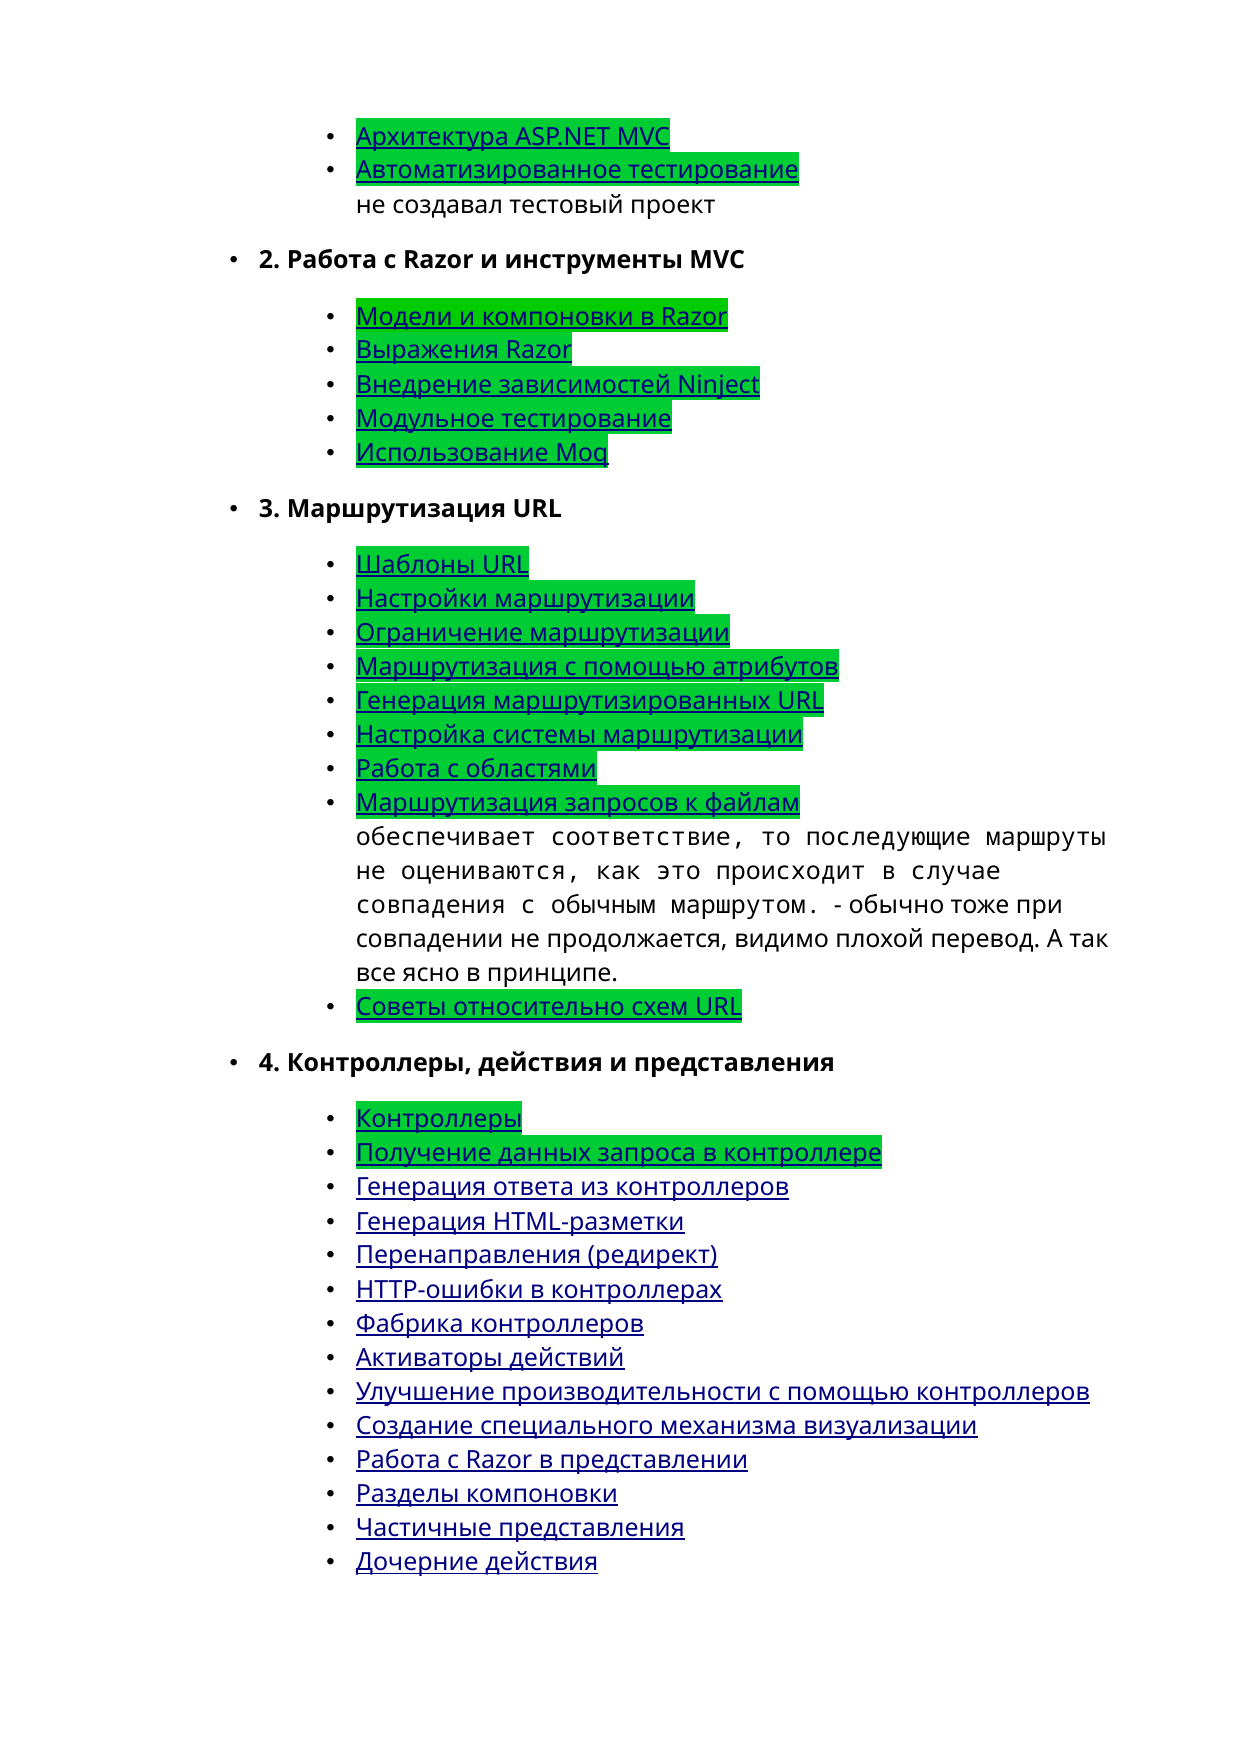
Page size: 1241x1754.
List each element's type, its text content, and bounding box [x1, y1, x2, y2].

list Настройки маршрутизации [326, 580, 1122, 614]
list Контроллеры [326, 1101, 1122, 1135]
list Модели и компоновки в Razor [326, 298, 1122, 332]
list Генерация ответа из контроллеров [326, 1169, 1122, 1203]
list Дочерние действия [326, 1544, 1122, 1578]
list Маршрутизация с помощью атрибутов [326, 648, 1122, 682]
list Работа с областями [326, 751, 1122, 785]
list Выражения Razor [326, 332, 1122, 366]
subtitle 3. Маршрутизация URL [229, 490, 1100, 524]
list Использование Moq [326, 434, 1122, 468]
list Активаторы действий [326, 1339, 1122, 1373]
list Частичные представления [326, 1510, 1122, 1544]
list Работа с Razor в представлении [326, 1442, 1122, 1476]
list HTTP-ошибки в контроллерах [326, 1271, 1122, 1305]
list Автоматизированное тестирование [326, 152, 1122, 186]
subtitle 4. Контроллеры, действия и представления [229, 1045, 1100, 1079]
list Перенаправления (редирект) [326, 1237, 1122, 1271]
list Настройка системы маршрутизации [326, 717, 1122, 751]
list Получение данных запроса в контроллере [326, 1135, 1122, 1169]
list обеспечивает соответствие, то последующие маршруты не оцениваются, как это происходит в случае совпадения с обычным маршрутом. - обычно тоже при совпадении не продолжается, видимо плохой перевод. А так все ясно в принципе. [326, 819, 1122, 989]
subtitle 2. Работа с Razor и инструменты MVC [229, 242, 1100, 276]
list Генерация маршрутизированных URL [326, 682, 1122, 717]
list Улучшение производительности с помощью контроллеров [326, 1373, 1122, 1407]
list Модульное тестирование [326, 400, 1122, 434]
list Шаблоны URL [326, 546, 1122, 580]
list Маршрутизация запросов к файлам [326, 785, 1122, 819]
list Фабрика контроллеров [326, 1305, 1122, 1339]
list Архитектура ASP.NET MVC [326, 118, 1122, 152]
list Разделы компоновки [326, 1476, 1122, 1510]
list Ограничение маршрутизации [326, 614, 1122, 648]
list не создавал тестовый проект [326, 186, 1122, 220]
list Внедрение зависимостей Ninject [326, 366, 1122, 400]
list Создание специального механизма визуализации [326, 1407, 1122, 1442]
list Советы относительно схем URL [326, 989, 1122, 1023]
list Генерация HTML-разметки [326, 1203, 1122, 1237]
